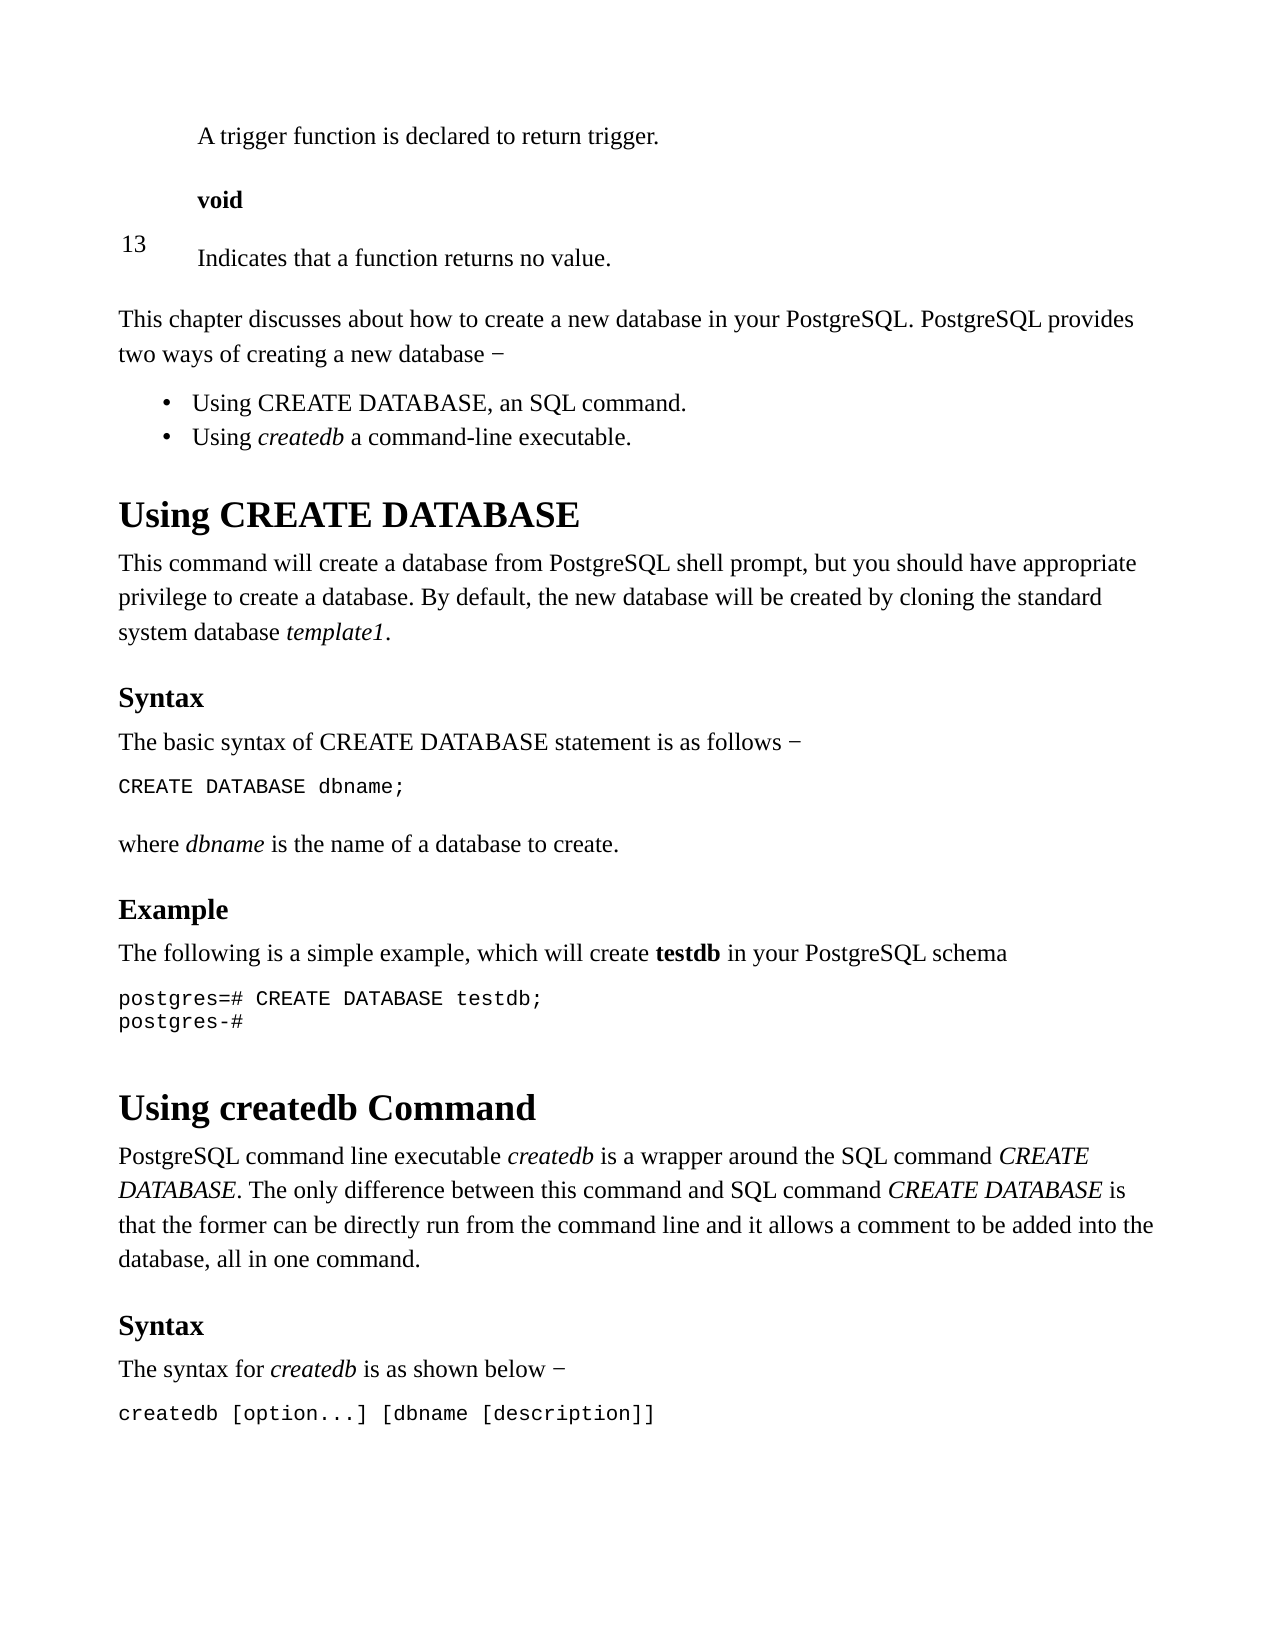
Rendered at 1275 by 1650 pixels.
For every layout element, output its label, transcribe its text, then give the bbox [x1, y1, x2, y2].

subtitle Example [118, 892, 1157, 926]
list Using createdb a command-line executable. [162, 422, 1157, 451]
text The syntax for createdb is as shown below − [118, 1354, 1157, 1383]
table_cell A trigger function is declared to return trigger. [194, 118, 952, 182]
subtitle Using createdb Command [118, 1085, 1157, 1128]
text postgres-# [118, 1011, 1157, 1035]
text where dbname is the name of a database to create. [118, 829, 1157, 858]
text The following is a simple example, which will create testdb in your PostgreSQL schema [118, 938, 1157, 967]
text CREATE DATABASE dbname; [118, 776, 1157, 799]
text postgres=# CREATE DATABASE testdb; [118, 988, 1157, 1011]
text PostgreSQL command line executable createdb is a wrapper around the SQL command CREATE DATABASE. The only difference between this command and SQL command CREATE DATABASE is that the former can be directly run from the command line and it allows a comment to be added into the database, all in one command. [118, 1141, 1157, 1273]
text This command will create a database from PostgreSQL shell prompt, but you should have appropriate privilege to create a database. By default, the new database will be created by cloning the standard system database template1. [118, 548, 1157, 646]
subtitle Using CREATE DATABASE [118, 492, 1157, 536]
table_cell [118, 118, 194, 182]
table_cell 13 [118, 182, 194, 304]
text createdb [option...] [dbname [description]] [118, 1403, 1157, 1427]
subtitle Syntax [118, 1308, 1157, 1341]
list Using CREATE DATABASE, an SQL command. [162, 388, 1157, 417]
text The basic syntax of CREATE DATABASE statement is as follows − [118, 727, 1157, 755]
text This chapter discusses about how to create a new database in your PostgreSQL. PostgreSQL provides two ways of creating a new database − [118, 304, 1157, 368]
subtitle Syntax [118, 681, 1157, 714]
table_cell void Indicates that a function returns no value. [194, 182, 952, 304]
